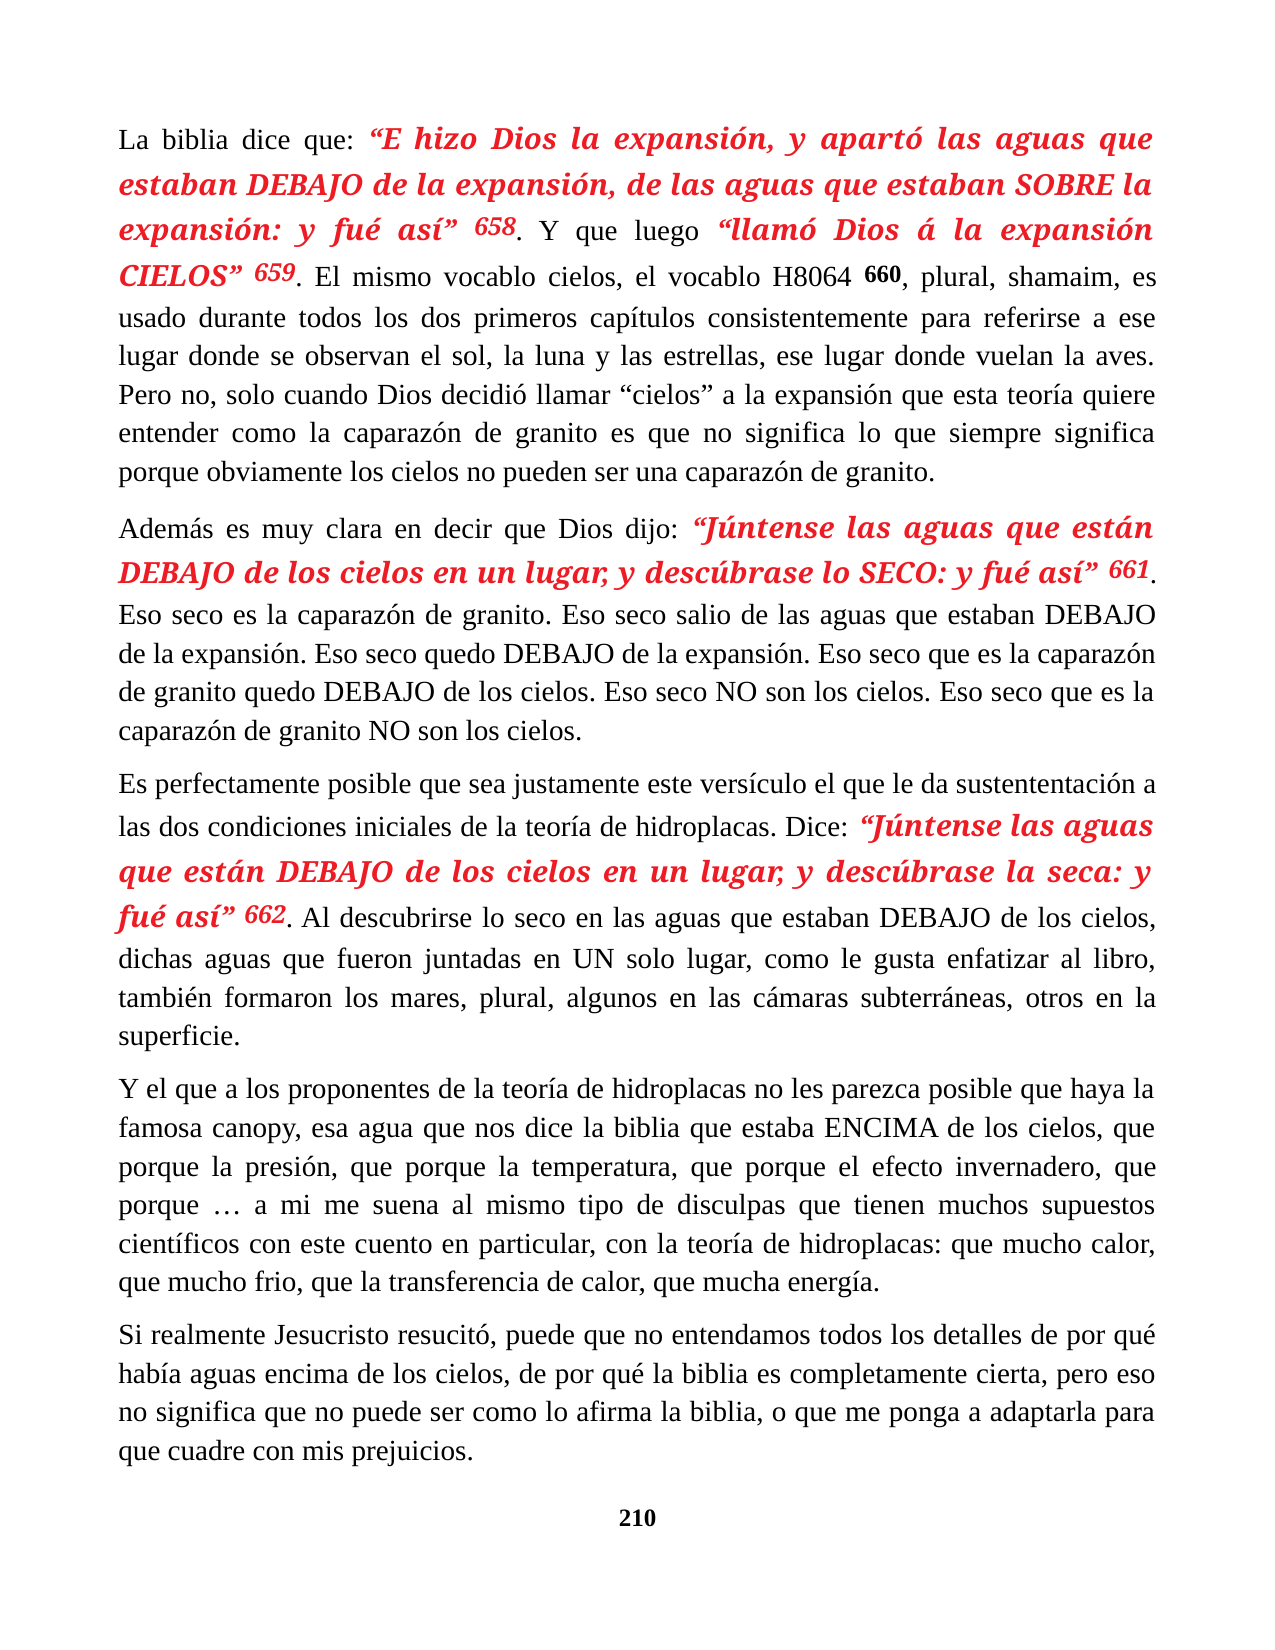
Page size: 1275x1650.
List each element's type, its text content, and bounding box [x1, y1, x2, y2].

text Y el que a los proponentes de la teoría de hidroplacas no les parezca posible que haya la famosa canopy, esa agua que nos dice la biblia que estaba ENCIMA de los cielos, que porque la presión, que porque la temperatura, que porque el efecto invernadero, que porque … a mi me suena al mismo tipo de disculpas que tienen muchos supuestos científicos con este cuento en particular, con la teoría de hidroplacas: que mucho calor, que mucho frio, que la transferencia de calor, que mucha energía. [118, 1072, 1157, 1298]
text La biblia dice que: “E hizo Dios la expansión, y apartó las aguas que estaban DEBAJO de la expansión, de las aguas que estaban SOBRE la expansión: y fué así” . Y que luego “llamó Dios á la expansión CIELOS” . El mismo vocablo cielos, el vocablo H8064 , plural, shamaim, es usado durante todos los dos primeros capítulos consistentemente para referirse a ese lugar donde se observan el sol, la luna y las estrellas, ese lugar donde vuelan la aves. Pero no, solo cuando Dios decidió llamar “cielos” a la expansión que esta teoría quiere entender como la caparazón de granito es que no significa lo que siempre significa porque obviamente los cielos no pueden ser una caparazón de granito. [118, 118, 1157, 487]
text Es perfectamente posible que sea justamente este versículo el que le da sustententación a las dos condiciones iniciales de la teoría de hidroplacas. Dice: “Júntense las aguas que están DEBAJO de los cielos en un lugar, y descúbrase la seca: y fué así” . Al descubrirse lo seco en las aguas que estaban DEBAJO de los cielos, dichas aguas que fueron juntadas en UN solo lugar, como le gusta enfatizar al libro, también formaron los mares, plural, algunos en las cámaras subterráneas, otros en la superficie. [118, 766, 1157, 1052]
text Además es muy clara en decir que Dios dijo: “Júntense las aguas que están DEBAJO de los cielos en un lugar, y descúbrase lo SECO: y fué así” . Eso seco es la caparazón de granito. Eso seco salio de las aguas que estaban DEBAJO de la expansión. Eso seco quedo DEBAJO de la expansión. Eso seco que es la caparazón de granito quedo DEBAJO de los cielos. Eso seco NO son los cielos. Eso seco que es la caparazón de granito NO son los cielos. [118, 507, 1157, 746]
text Si realmente Jesucristo resucitó, puede que no entendamos todos los detalles de por qué había aguas encima de los cielos, de por qué la biblia es completamente cierta, pero eso no significa que no puede ser como lo afirma la biblia, o que me ponga a adaptarla para que cuadre con mis prejuicios. [118, 1317, 1157, 1467]
